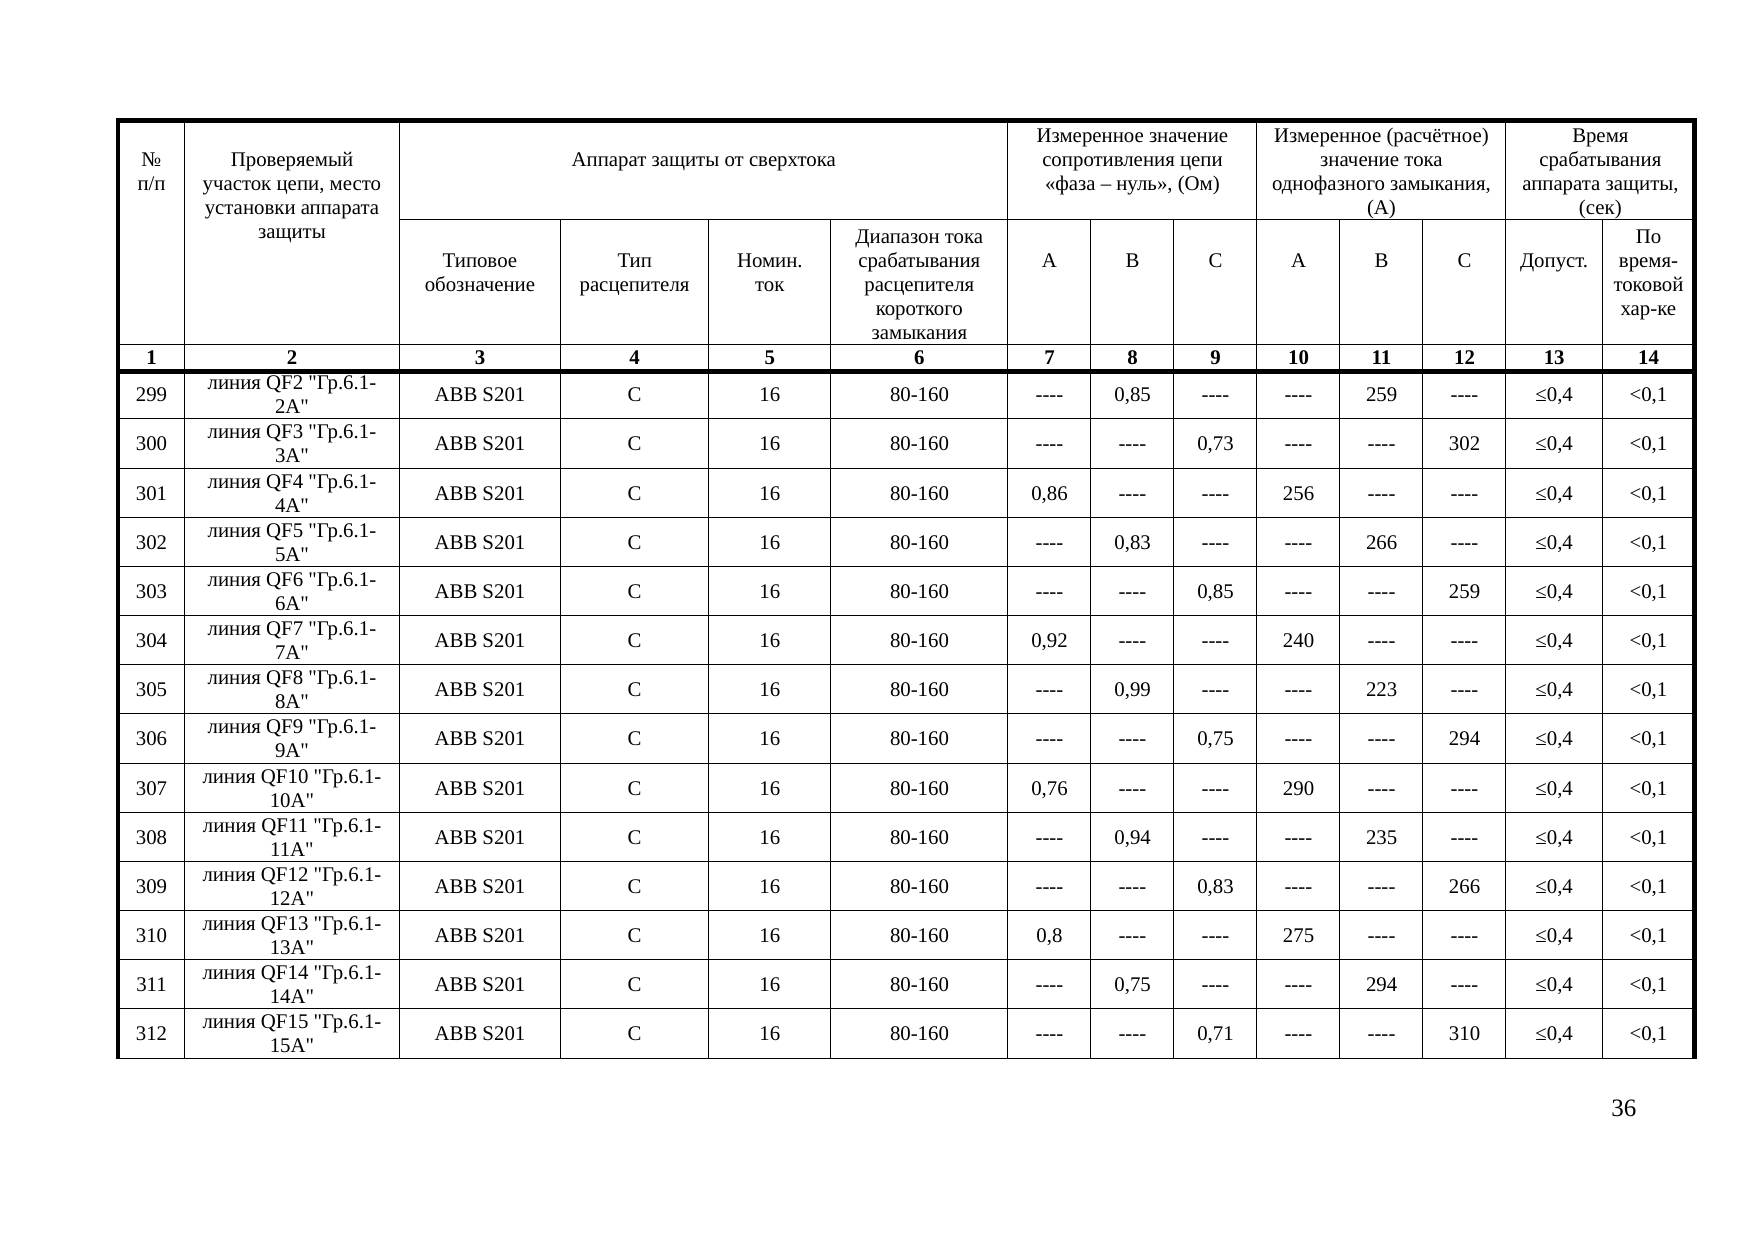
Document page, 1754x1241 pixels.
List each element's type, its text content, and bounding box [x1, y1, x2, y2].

table_cell ---- [1174, 960, 1256, 1008]
table_cell A [1257, 220, 1339, 344]
table_cell ≤0,4 [1506, 1009, 1602, 1057]
table_cell <0,1 [1603, 374, 1692, 418]
table_cell 306 [120, 714, 184, 762]
table_cell 16 [709, 518, 830, 566]
table_cell ≤0,4 [1506, 960, 1602, 1008]
table_cell ≤0,4 [1506, 616, 1602, 664]
table_header Измеренное значение сопротивления цепи «фаза – нуль», (Ом) [1008, 123, 1256, 219]
table_cell линия QF3 "Гр.6.1-3А" [185, 419, 399, 467]
table_cell C [561, 374, 708, 418]
table_cell 0,94 [1091, 813, 1173, 861]
table_cell ---- [1423, 813, 1505, 861]
table_cell 16 [709, 374, 830, 418]
table_cell ABB S201 [400, 469, 560, 517]
table_cell Допуст. [1506, 220, 1602, 344]
table_cell 0,86 [1008, 469, 1090, 517]
table_cell 310 [1423, 1009, 1505, 1057]
table_cell <0,1 [1603, 616, 1692, 664]
table_cell Диапазон тока срабатывания расцепителя короткого замыкания [831, 220, 1007, 344]
table_cell 294 [1340, 960, 1422, 1008]
table_cell ---- [1174, 665, 1256, 713]
table_cell <0,1 [1603, 567, 1692, 615]
table_cell ---- [1340, 419, 1422, 467]
table_cell 16 [709, 911, 830, 959]
table_cell ≤0,4 [1506, 911, 1602, 959]
table_cell ABB S201 [400, 1009, 560, 1057]
table_cell ---- [1091, 419, 1173, 467]
table_cell 16 [709, 419, 830, 467]
table_cell ---- [1091, 616, 1173, 664]
table_cell 0,71 [1174, 1009, 1256, 1057]
table_cell 80-160 [831, 567, 1007, 615]
table_cell 240 [1257, 616, 1339, 664]
table_cell ---- [1340, 1009, 1422, 1057]
table_cell ---- [1340, 911, 1422, 959]
table_cell C [561, 665, 708, 713]
table_cell 0,85 [1091, 374, 1173, 418]
table_cell ---- [1257, 518, 1339, 566]
table_cell 4 [561, 345, 708, 369]
table_cell ---- [1091, 764, 1173, 812]
table_cell 0,75 [1091, 960, 1173, 1008]
table_cell Тип расцепителя [561, 220, 708, 344]
table_cell линия QF2 "Гр.6.1-2А" [185, 374, 399, 418]
table_cell 304 [120, 616, 184, 664]
table_cell ---- [1008, 862, 1090, 910]
table_cell A [1008, 220, 1090, 344]
table_cell 80-160 [831, 813, 1007, 861]
table_cell 16 [709, 960, 830, 1008]
table_cell ---- [1174, 374, 1256, 418]
table_cell ---- [1257, 665, 1339, 713]
table_cell 223 [1340, 665, 1422, 713]
table_cell ABB S201 [400, 518, 560, 566]
table_cell 307 [120, 764, 184, 812]
table_cell ---- [1340, 862, 1422, 910]
table_cell линия QF11 "Гр.6.1-11А" [185, 813, 399, 861]
table_cell ---- [1340, 469, 1422, 517]
table_cell 80-160 [831, 911, 1007, 959]
table_cell линия QF9 "Гр.6.1-9А" [185, 714, 399, 762]
table_cell <0,1 [1603, 714, 1692, 762]
table_cell 0,8 [1008, 911, 1090, 959]
table_cell C [1174, 220, 1256, 344]
table_cell 80-160 [831, 960, 1007, 1008]
table_cell <0,1 [1603, 960, 1692, 1008]
table_cell C [561, 714, 708, 762]
table_cell ABB S201 [400, 911, 560, 959]
table_cell 80-160 [831, 518, 1007, 566]
table_cell 302 [1423, 419, 1505, 467]
table_cell 311 [120, 960, 184, 1008]
table_cell линия QF14 "Гр.6.1-14А" [185, 960, 399, 1008]
table_cell ABB S201 [400, 419, 560, 467]
table_cell 266 [1340, 518, 1422, 566]
table_cell ABB S201 [400, 567, 560, 615]
table_cell ---- [1423, 518, 1505, 566]
table_cell B [1091, 220, 1173, 344]
table_cell линия QF7 "Гр.6.1-7А" [185, 616, 399, 664]
table_cell 308 [120, 813, 184, 861]
table_cell 16 [709, 616, 830, 664]
table_cell 16 [709, 469, 830, 517]
table_header Проверяемый участок цепи, место установки аппарата защиты [185, 123, 399, 344]
table_cell ABB S201 [400, 862, 560, 910]
table_cell C [561, 911, 708, 959]
table_cell ≤0,4 [1506, 518, 1602, 566]
table_cell Номин. ток [709, 220, 830, 344]
table_cell ---- [1257, 813, 1339, 861]
table_cell 16 [709, 1009, 830, 1057]
table_cell <0,1 [1603, 764, 1692, 812]
table_cell 0,75 [1174, 714, 1256, 762]
table_header Измеренное (расчётное) значение тока однофазного замыкания, (А) [1257, 123, 1505, 219]
table_cell 0,92 [1008, 616, 1090, 664]
table_cell ABB S201 [400, 616, 560, 664]
table_cell ---- [1008, 1009, 1090, 1057]
table_cell ---- [1257, 374, 1339, 418]
table_cell ≤0,4 [1506, 419, 1602, 467]
table_cell 0,83 [1091, 518, 1173, 566]
table_cell линия QF12 "Гр.6.1-12А" [185, 862, 399, 910]
table_cell C [561, 862, 708, 910]
table_header Аппарат защиты от сверхтока [400, 123, 1007, 219]
table_cell 312 [120, 1009, 184, 1057]
table_cell ≤0,4 [1506, 764, 1602, 812]
table_cell <0,1 [1603, 419, 1692, 467]
table_cell ---- [1008, 567, 1090, 615]
table_cell ---- [1340, 764, 1422, 812]
table_cell ---- [1340, 616, 1422, 664]
table_cell ---- [1257, 419, 1339, 467]
table_cell 0,73 [1174, 419, 1256, 467]
table_cell 80-160 [831, 862, 1007, 910]
table_cell ---- [1091, 714, 1173, 762]
table_cell ---- [1008, 714, 1090, 762]
table_header Время срабатывания аппарата защиты, (сек) [1506, 123, 1692, 219]
table_cell ---- [1008, 419, 1090, 467]
table_cell 80-160 [831, 374, 1007, 418]
table_cell ---- [1008, 665, 1090, 713]
table_cell 266 [1423, 862, 1505, 910]
table_cell ---- [1423, 764, 1505, 812]
table_cell ---- [1008, 813, 1090, 861]
table_cell 80-160 [831, 469, 1007, 517]
table_cell ---- [1257, 714, 1339, 762]
table_cell ≤0,4 [1506, 374, 1602, 418]
table_cell линия QF10 "Гр.6.1-10А" [185, 764, 399, 812]
table_cell 0,83 [1174, 862, 1256, 910]
table_cell 275 [1257, 911, 1339, 959]
table_cell 8 [1091, 345, 1173, 369]
table_cell 13 [1506, 345, 1602, 369]
table_cell линия QF13 "Гр.6.1-13А" [185, 911, 399, 959]
table_cell 299 [120, 374, 184, 418]
table_cell 16 [709, 862, 830, 910]
table_cell 300 [120, 419, 184, 467]
table_cell 235 [1340, 813, 1422, 861]
table_cell ---- [1174, 813, 1256, 861]
table_cell ≤0,4 [1506, 862, 1602, 910]
table_cell C [561, 764, 708, 812]
table_cell ≤0,4 [1506, 567, 1602, 615]
table_cell ---- [1423, 911, 1505, 959]
table_cell ABB S201 [400, 813, 560, 861]
table_cell C [561, 1009, 708, 1057]
table_cell 16 [709, 567, 830, 615]
table_cell 12 [1423, 345, 1505, 369]
table_cell ---- [1257, 1009, 1339, 1057]
table_cell 256 [1257, 469, 1339, 517]
table_cell ---- [1174, 469, 1256, 517]
table_cell 310 [120, 911, 184, 959]
table_cell ---- [1008, 374, 1090, 418]
table_cell C [561, 469, 708, 517]
table_cell 80-160 [831, 419, 1007, 467]
table_header № п/п [120, 123, 184, 344]
table_cell ABB S201 [400, 764, 560, 812]
table_cell 16 [709, 764, 830, 812]
table_cell ---- [1423, 960, 1505, 1008]
table_cell линия QF4 "Гр.6.1-4А" [185, 469, 399, 517]
table_cell C [561, 616, 708, 664]
table_cell <0,1 [1603, 665, 1692, 713]
table_cell ---- [1091, 862, 1173, 910]
table_cell 0,99 [1091, 665, 1173, 713]
table_cell ---- [1174, 518, 1256, 566]
table_cell ≤0,4 [1506, 714, 1602, 762]
table_cell ABB S201 [400, 960, 560, 1008]
table_cell <0,1 [1603, 1009, 1692, 1057]
table_cell 80-160 [831, 714, 1007, 762]
table_cell 290 [1257, 764, 1339, 812]
table_cell 5 [709, 345, 830, 369]
table_cell 14 [1603, 345, 1692, 369]
table_cell <0,1 [1603, 911, 1692, 959]
table_cell Типовое обозначение [400, 220, 560, 344]
table_cell ---- [1174, 764, 1256, 812]
table_cell ---- [1174, 616, 1256, 664]
table_cell По время- токовой хар-ке [1603, 220, 1692, 344]
table_cell ≤0,4 [1506, 469, 1602, 517]
table_cell ---- [1257, 960, 1339, 1008]
table_cell ---- [1008, 518, 1090, 566]
table_cell <0,1 [1603, 813, 1692, 861]
table_cell 9 [1174, 345, 1256, 369]
table_cell 294 [1423, 714, 1505, 762]
table_cell 0,76 [1008, 764, 1090, 812]
table_cell 7 [1008, 345, 1090, 369]
table_cell ---- [1008, 960, 1090, 1008]
table_cell 11 [1340, 345, 1422, 369]
table_cell 3 [400, 345, 560, 369]
table_cell C [561, 813, 708, 861]
table_cell 80-160 [831, 616, 1007, 664]
table_cell ABB S201 [400, 374, 560, 418]
table_cell C [561, 419, 708, 467]
table_cell 2 [185, 345, 399, 369]
table_cell 259 [1423, 567, 1505, 615]
table_cell 80-160 [831, 764, 1007, 812]
table_cell ---- [1423, 665, 1505, 713]
table_cell 259 [1340, 374, 1422, 418]
table_cell <0,1 [1603, 469, 1692, 517]
table_cell ---- [1091, 567, 1173, 615]
table_cell C [561, 960, 708, 1008]
table_cell ---- [1174, 911, 1256, 959]
table_cell линия QF15 "Гр.6.1-15А" [185, 1009, 399, 1057]
table_cell ≤0,4 [1506, 665, 1602, 713]
table_cell 303 [120, 567, 184, 615]
table_cell ---- [1091, 911, 1173, 959]
table_cell ---- [1423, 616, 1505, 664]
table_cell 302 [120, 518, 184, 566]
table_cell ABB S201 [400, 665, 560, 713]
table_cell ABB S201 [400, 714, 560, 762]
table_cell ---- [1340, 567, 1422, 615]
table_cell 6 [831, 345, 1007, 369]
table_cell <0,1 [1603, 518, 1692, 566]
table_cell C [1423, 220, 1505, 344]
table_cell ---- [1091, 469, 1173, 517]
table_cell B [1340, 220, 1422, 344]
table_cell линия QF8 "Гр.6.1-8А" [185, 665, 399, 713]
table_cell ---- [1340, 714, 1422, 762]
table_cell линия QF5 "Гр.6.1-5А" [185, 518, 399, 566]
table_cell 10 [1257, 345, 1339, 369]
table_cell 80-160 [831, 1009, 1007, 1057]
table_cell ---- [1257, 862, 1339, 910]
table_cell 309 [120, 862, 184, 910]
table_cell ---- [1423, 469, 1505, 517]
table_cell 16 [709, 665, 830, 713]
table_cell 0,85 [1174, 567, 1256, 615]
table_cell 16 [709, 714, 830, 762]
table_cell C [561, 518, 708, 566]
table_cell 1 [120, 345, 184, 369]
table_cell 301 [120, 469, 184, 517]
table_cell линия QF6 "Гр.6.1-6А" [185, 567, 399, 615]
table_cell 305 [120, 665, 184, 713]
table_cell ---- [1257, 567, 1339, 615]
table_cell ≤0,4 [1506, 813, 1602, 861]
table_cell 16 [709, 813, 830, 861]
table_cell 80-160 [831, 665, 1007, 713]
table_cell ---- [1423, 374, 1505, 418]
table_cell C [561, 567, 708, 615]
table_cell <0,1 [1603, 862, 1692, 910]
table_cell ---- [1091, 1009, 1173, 1057]
